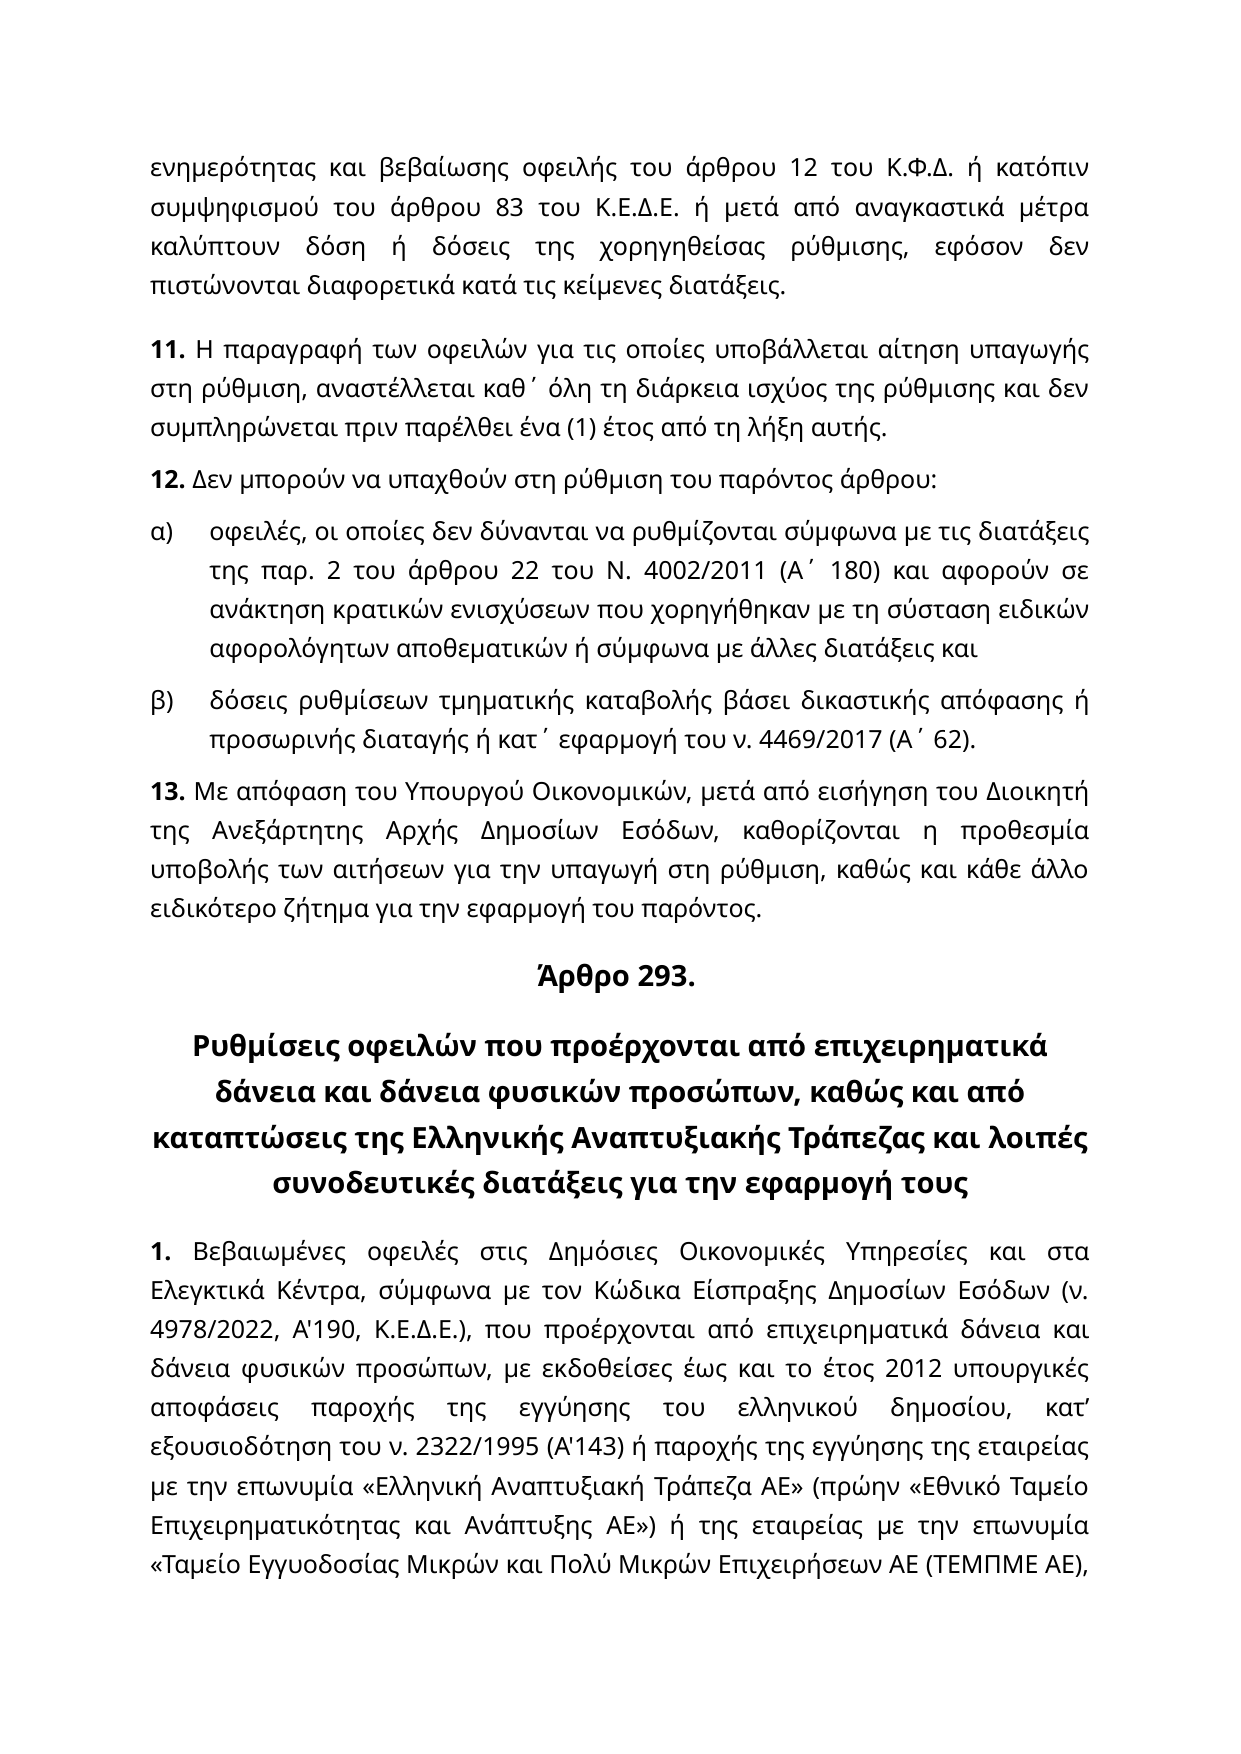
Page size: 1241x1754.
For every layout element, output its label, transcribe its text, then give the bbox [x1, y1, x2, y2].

text 13. Με απόφαση του Υπουργού Οικονομικών, μετά από εισήγηση του Διοικητή της Ανεξάρτητης Αρχής Δημοσίων Εσόδων, καθορίζονται η προθεσμία υποβολής των αιτήσεων για την υπαγωγή στη ρύθμιση, καθώς και κάθε άλλο ειδικότερο ζήτημα για την εφαρμογή του παρόντος. [150, 773, 1090, 925]
subtitle Ρυθμίσεις οφειλών που προέρχονται από επιχειρηματικά δάνεια και δάνεια φυσικών προσώπων, καθώς και από καταπτώσεις της Ελληνικής Αναπτυξιακής Τράπεζας και λοιπές συνοδευτικές διατάξεις για την εφαρμογή τους [150, 1026, 1090, 1202]
text ενημερότητας και βεβαίωσης οφειλής του άρθρου 12 του Κ.Φ.Δ. ή κατόπιν συμψηφισμού του άρθρου 83 του Κ.Ε.Δ.Ε. ή μετά από αναγκαστικά μέτρα καλύπτουν δόση ή δόσεις της χορηγηθείσας ρύθμισης, εφόσον δεν πιστώνονται διαφορετικά κατά τις κείμενες διατάξεις. [150, 150, 1090, 302]
list β) δόσεις ρυθμίσεων τμηματικής καταβολής βάσει δικαστικής απόφασης ή προσωρινής διαταγής ή κατ΄ εφαρμογή του ν. 4469/2017 (Α΄ 62). [150, 682, 1090, 756]
text 12. Δεν μπορούν να υπαχθούν στη ρύθμιση του παρόντος άρθρου: [150, 462, 1090, 496]
list α) οφειλές, οι οποίες δεν δύνανται να ρυθμίζονται σύμφωνα με τις διατάξεις της παρ. 2 του άρθρου 22 του Ν. 4002/2011 (Α΄ 180) και αφορούν σε ανάκτηση κρατικών ενισχύσεων που χορηγήθηκαν με τη σύσταση ειδικών αφορολόγητων αποθεματικών ή σύμφωνα με άλλες διατάξεις και [150, 513, 1090, 665]
subtitle Άρθρο 293. [150, 955, 1090, 995]
text 1. Βεβαιωμένες οφειλές στις Δημόσιες Οικονομικές Υπηρεσίες και στα Ελεγκτικά Κέντρα, σύμφωνα με τον Κώδικα Είσπραξης Δημοσίων Εσόδων (ν. 4978/2022, Α'190, Κ.Ε.Δ.Ε.), που προέρχονται από επιχειρηματικά δάνεια και δάνεια φυσικών προσώπων, με εκδοθείσες έως και το έτος 2012 υπουργικές αποφάσεις παροχής της εγγύησης του ελληνικού δημοσίου, κατ’ εξουσιοδότηση του ν. 2322/1995 (Α'143) ή παροχής της εγγύησης της εταιρείας με την επωνυμία «Ελληνική Αναπτυξιακή Τράπεζα ΑΕ» (πρώην «Εθνικό Ταμείο Επιχειρηματικότητας και Ανάπτυξης ΑΕ») ή της εταιρείας με την επωνυμία «Ταμείο Εγγυοδοσίας Μικρών και Πολύ Μικρών Επιχειρήσεων ΑΕ (ΤΕΜΠΜΕ ΑΕ), [150, 1233, 1090, 1581]
text 11. H παραγραφή των οφειλών για τις οποίες υποβάλλεται αίτηση υπαγωγής στη ρύθμιση, αναστέλλεται καθ΄ όλη τη διάρκεια ισχύος της ρύθμισης και δεν συμπληρώνεται πριν παρέλθει ένα (1) έτος από τη λήξη αυτής. [150, 332, 1090, 444]
